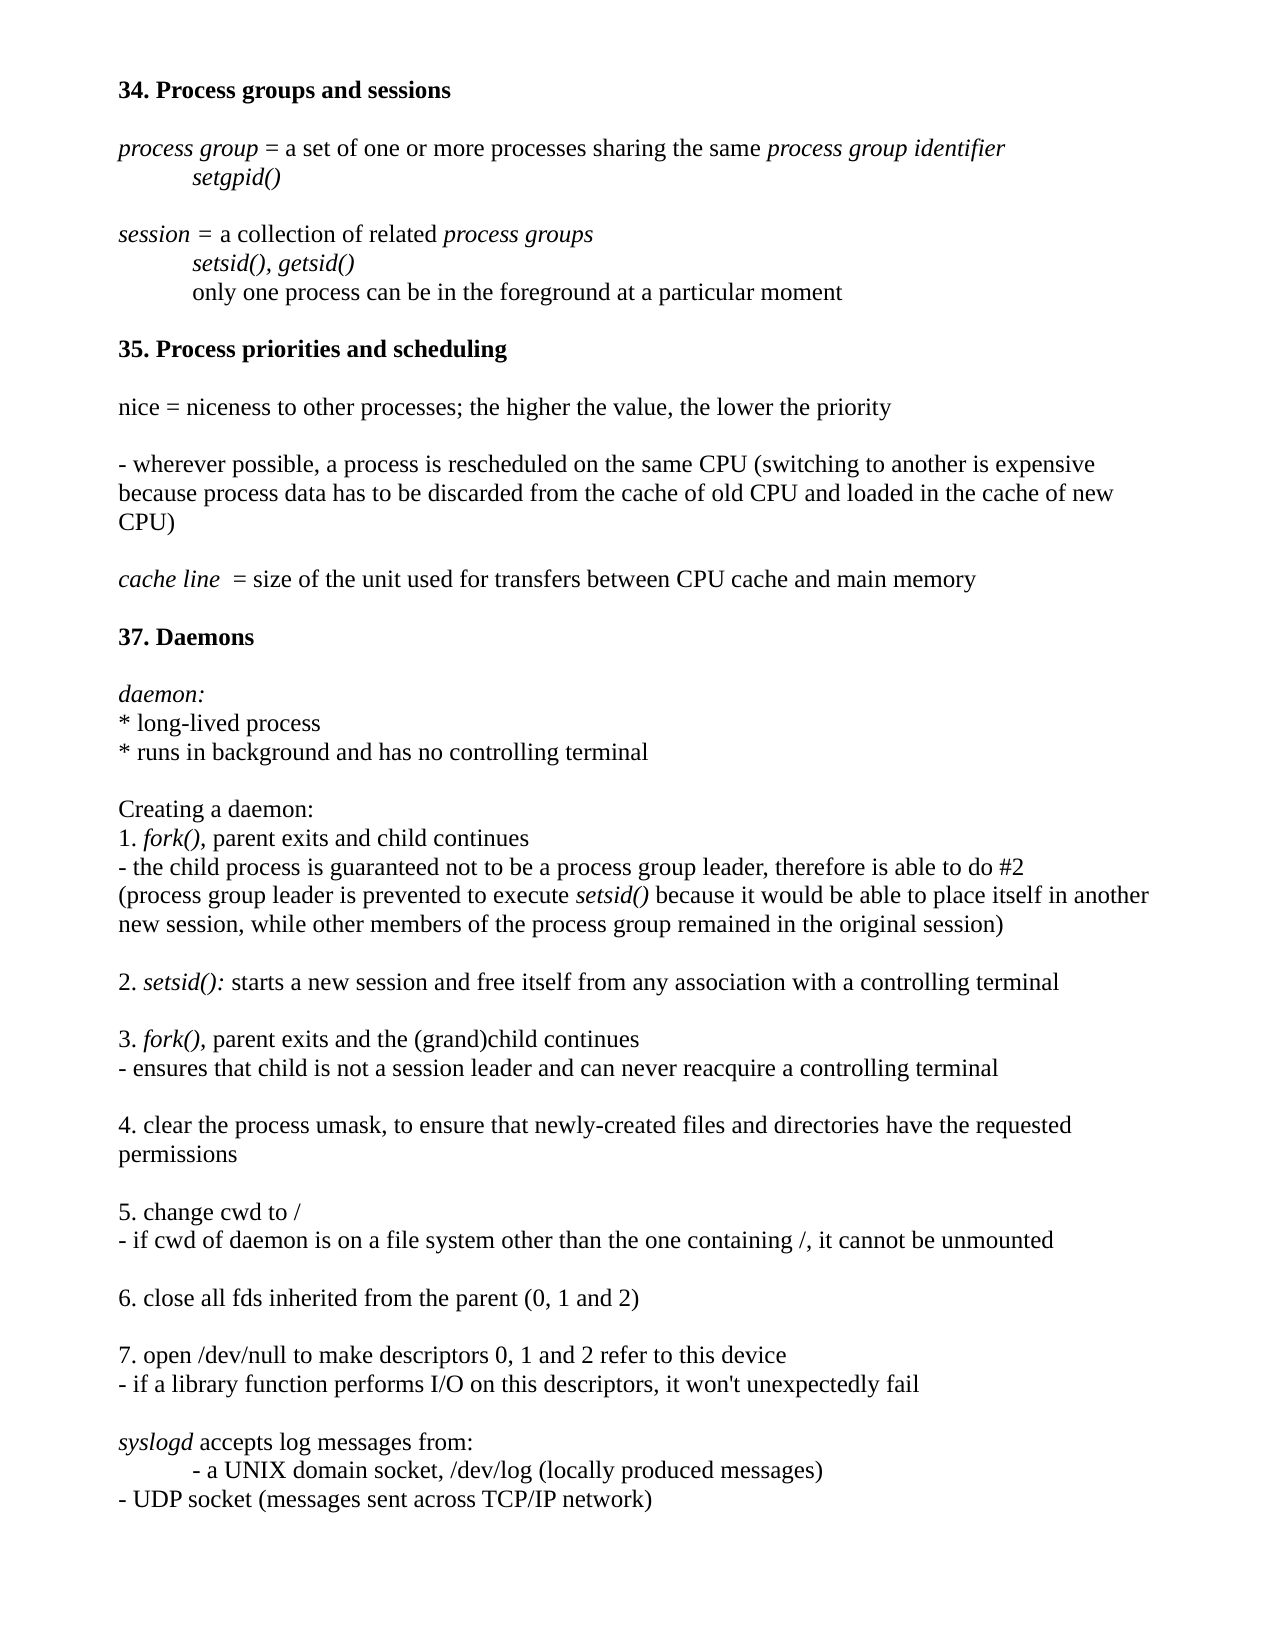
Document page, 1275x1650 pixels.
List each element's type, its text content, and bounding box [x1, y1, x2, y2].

text 2. setsid(): starts a new session and free itself from any association with a controlling terminal [118, 967, 1157, 996]
text nice = niceness to other processes; the higher the value, the lower the priority [118, 392, 1157, 421]
text - a UNIX domain socket, /dev/log (locally produced messages) [118, 1456, 1157, 1484]
text 7. open /dev/null to make descriptors 0, 1 and 2 refer to this device [118, 1341, 1157, 1369]
text only one process can be in the foreground at a particular moment [118, 277, 1157, 306]
text 1. fork(), parent exits and child continues [118, 823, 1157, 852]
text 35. Process priorities and scheduling [118, 334, 1157, 363]
text * long-lived process [118, 708, 1157, 737]
text setgpid() [118, 162, 1157, 191]
text setsid(), getsid() [118, 248, 1157, 277]
text - the child process is guaranteed not to be a process group leader, therefore is able to do #2 [118, 852, 1157, 881]
text 37. Daemons [118, 622, 1157, 651]
text 4. clear the process umask, to ensure that newly-created files and directories have the requested permissions [118, 1111, 1157, 1168]
text - if cwd of daemon is on a file system other than the one containing /, it cannot be unmounted [118, 1226, 1157, 1254]
text - wherever possible, a process is rescheduled on the same CPU (switching to another is expensive because process data has to be discarded from the cache of old CPU and loaded in the cache of new CPU) [118, 449, 1157, 536]
text syslogd accepts log messages from: [118, 1427, 1157, 1456]
text * runs in background and has no controlling terminal [118, 737, 1157, 766]
text process group = a set of one or more processes sharing the same process group identifier [118, 133, 1157, 162]
text 34. Process groups and sessions [118, 76, 1157, 104]
text Creating a daemon: [118, 794, 1157, 823]
text - UDP socket (messages sent across TCP/IP network) [118, 1484, 1157, 1513]
text - ensures that child is not a session leader and can never reacquire a controlling terminal [118, 1053, 1157, 1082]
text 3. fork(), parent exits and the (grand)child continues [118, 1024, 1157, 1053]
text cache line = size of the unit used for transfers between CPU cache and main memory [118, 564, 1157, 593]
text (process group leader is prevented to execute setsid() because it would be able to place itself in another new session, while other members of the process group remained in the original session) [118, 881, 1157, 938]
text 5. change cwd to / [118, 1197, 1157, 1226]
text 6. close all fds inherited from the parent (0, 1 and 2) [118, 1283, 1157, 1312]
text - if a library function performs I/O on this descriptors, it won't unexpectedly fail [118, 1369, 1157, 1398]
text daemon: [118, 679, 1157, 708]
text session = a collection of related process groups [118, 219, 1157, 248]
